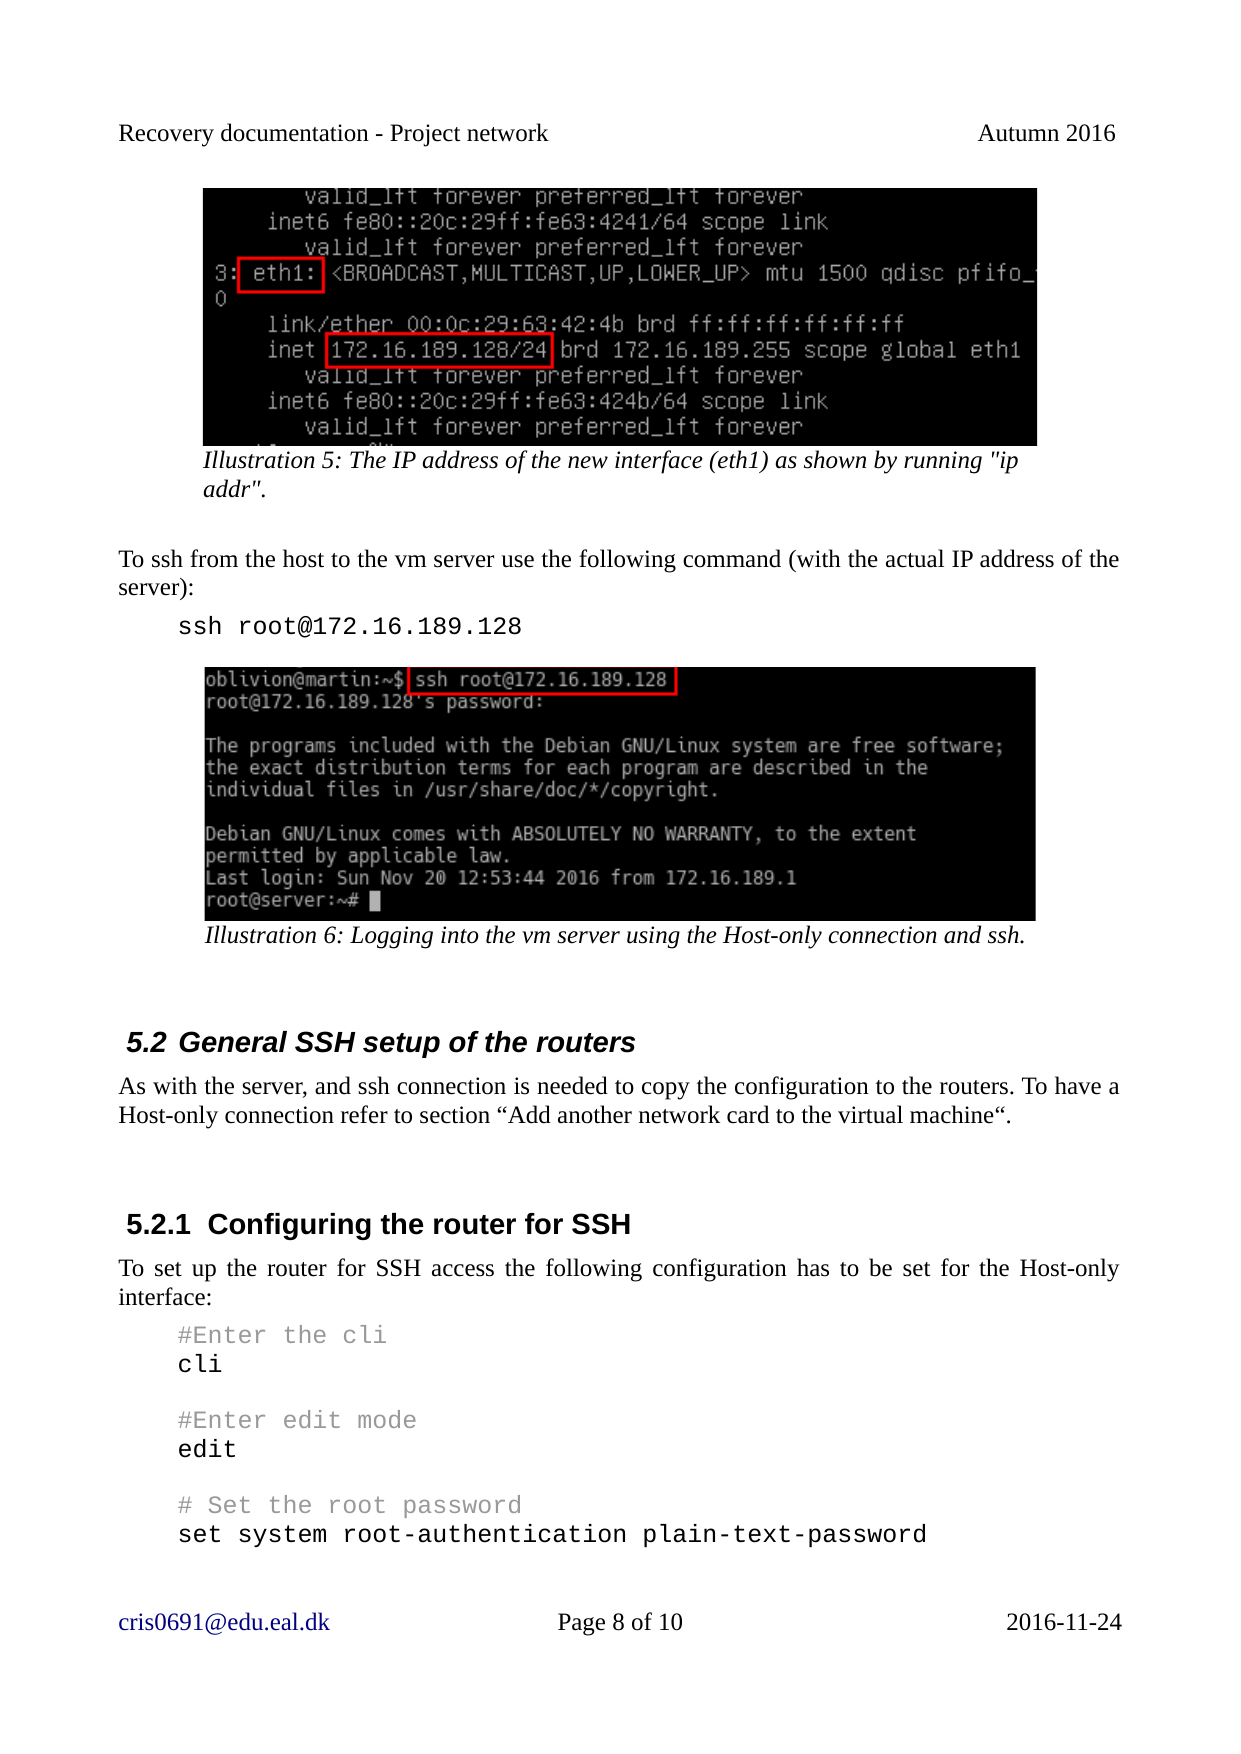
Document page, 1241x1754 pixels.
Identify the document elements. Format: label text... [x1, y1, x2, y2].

picture [202, 188, 1038, 446]
text # Set the root password [177, 1493, 1122, 1521]
text edit [177, 1436, 1122, 1464]
text ssh root@172.16.189.128 [177, 614, 1122, 642]
text #Enter edit mode [177, 1408, 1122, 1436]
text To ssh from the host to the vm server use the following command (with the actual IP address of the server): [118, 544, 1122, 601]
text set system root-authentication plain-text-password [177, 1521, 1122, 1549]
text As with the server, and ssh connection is needed to copy the configuration to the routers. To have a Host-only connection refer to section “Add another network card to the virtual machine“. [118, 1071, 1122, 1128]
text Illustration 5: The IP address of the new interface (eth1) as shown by running "ip addr". [203, 446, 1037, 503]
text #Enter the cli [177, 1323, 1122, 1351]
text Illustration 6: Logging into the vm server using the Host-only connection and ssh. [204, 921, 1036, 949]
text cli [177, 1351, 1122, 1379]
subtitle General SSH setup of the routers [118, 1025, 1122, 1058]
subtitle Configuring the router for SSH [118, 1207, 1122, 1240]
picture [204, 667, 1036, 921]
text To set up the router for SSH access the following configuration has to be set for the Host-only interface: [118, 1253, 1122, 1310]
